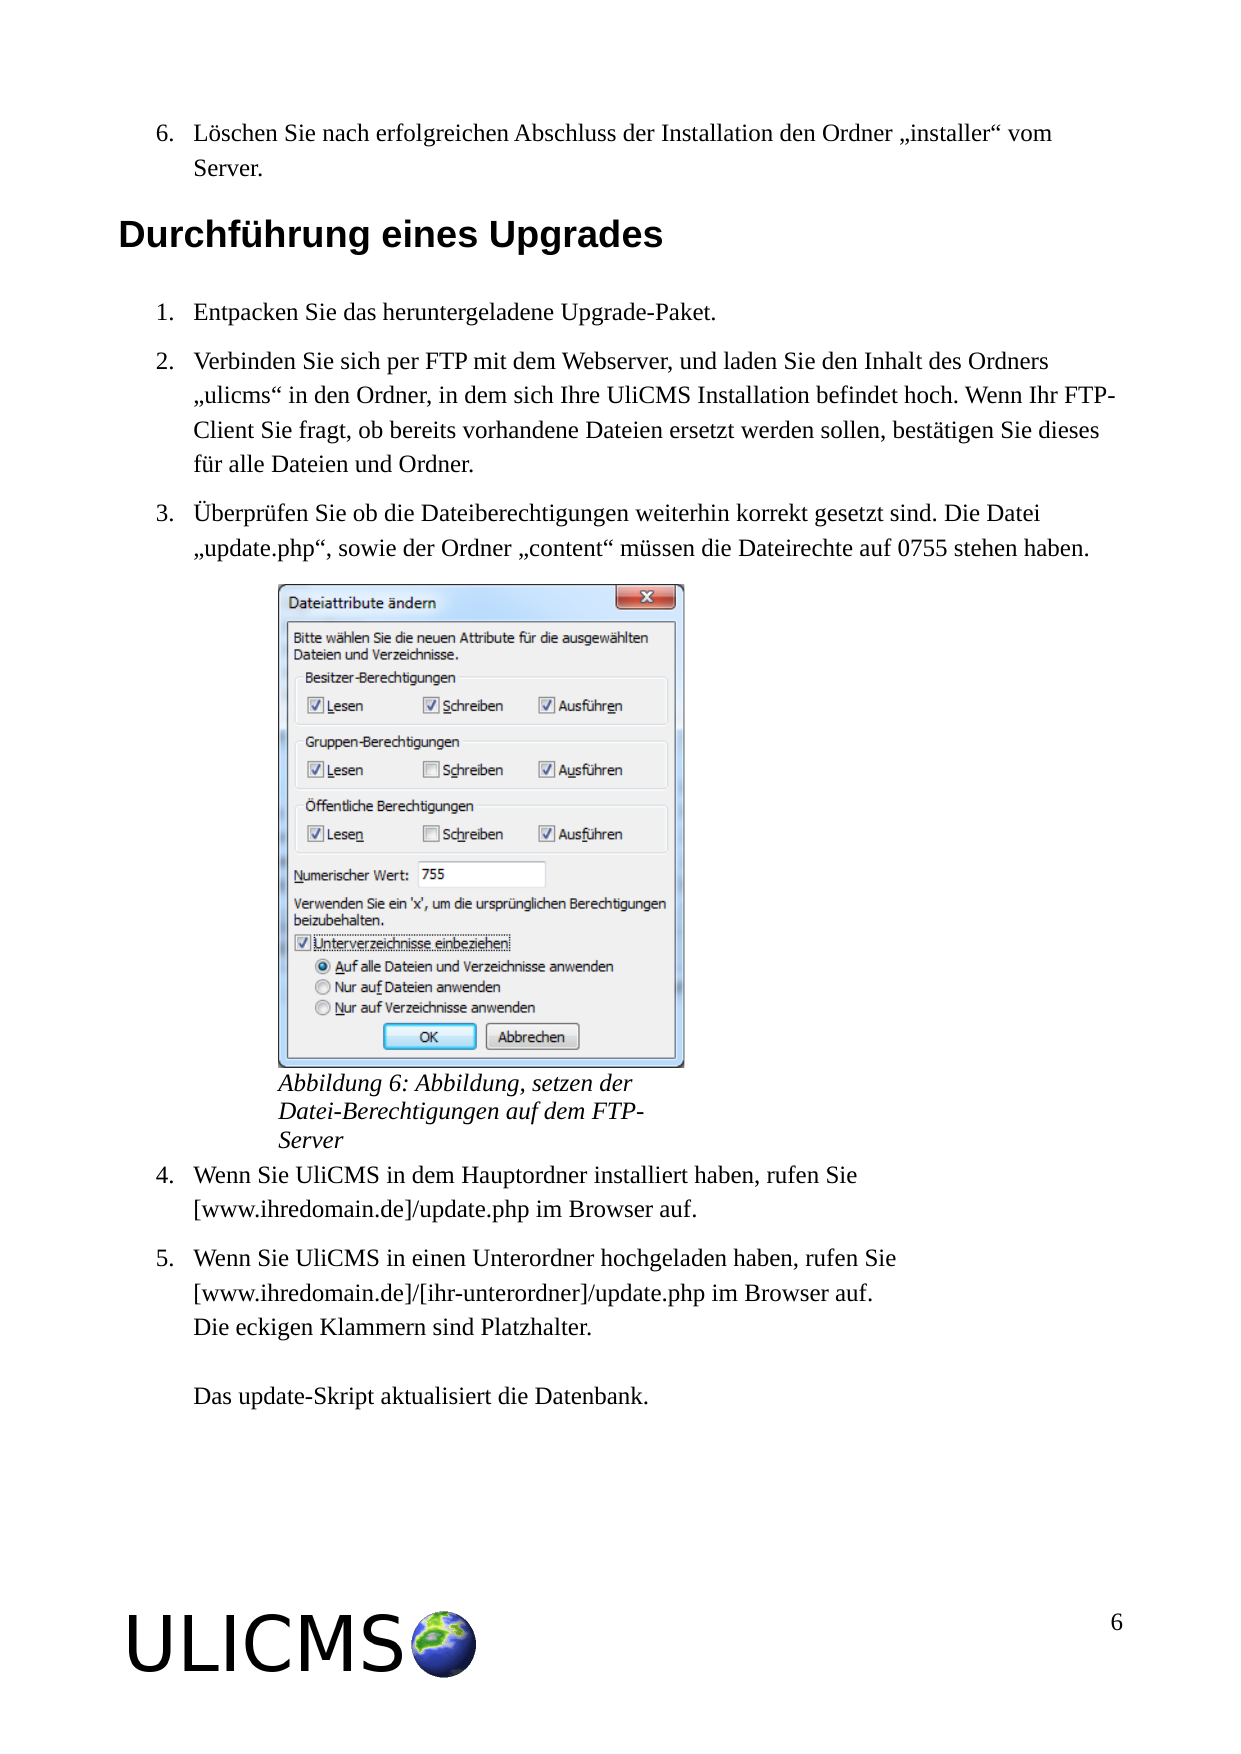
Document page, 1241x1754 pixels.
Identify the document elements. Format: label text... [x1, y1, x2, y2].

picture [278, 584, 685, 1068]
picture [118, 1607, 479, 1681]
list Wenn Sie UliCMS in einen Unterordner hochgeladen haben, rufen Sie [www.ihredomain.de]/[ihr-unterordner]/update.php im Browser auf. Die eckigen Klammern sind Platzhalter. Das update-Skript aktualisiert die Datenbank. [156, 1243, 1123, 1444]
list Löschen Sie nach erfolgreichen Abschluss der Installation den Ordner „installer“ vom Server. [156, 118, 1123, 181]
list Wenn Sie UliCMS in dem Hauptordner installiert haben, rufen Sie [www.ihredomain.de]/update.php im Browser auf. [156, 572, 1123, 1223]
list Verbinden Sie sich per FTP mit dem Webserver, und laden Sie den Inhalt des Ordners „ulicms“ in den Ordner, in dem sich Ihre UliCMS Installation befindet hoch. Wenn Ihr FTP-Client Sie fragt, ob bereits vorhandene Dateien ersetzt werden sollen, bestätigen Sie dieses für alle Dateien und Ordner. [156, 346, 1123, 478]
subtitle Durchführung eines Upgrades [118, 212, 1123, 256]
list Entpacken Sie das heruntergeladene Upgrade-Paket. [156, 297, 1123, 326]
list Abbildung 6: Abbildung, setzen der Datei-Berechtigungen auf dem FTP-Server [278, 1068, 684, 1154]
list Überprüfen Sie ob die Dateiberechtigungen weiterhin korrekt gesetzt sind. Die Datei „update.php“, sowie der Ordner „content“ müssen die Dateirechte auf 0755 stehen haben. [156, 498, 1123, 562]
